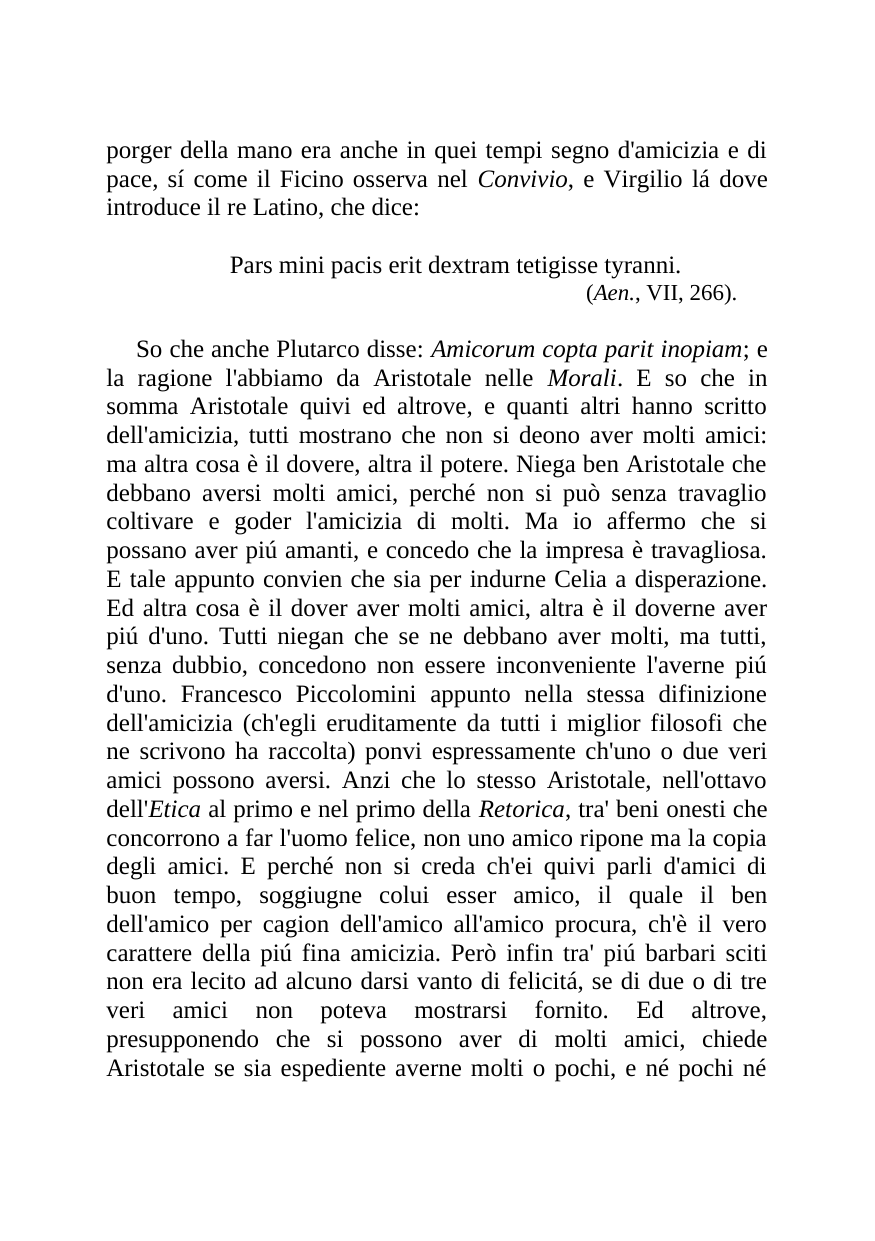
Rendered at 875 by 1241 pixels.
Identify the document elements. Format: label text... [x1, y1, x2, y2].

text Pars mini pacis erit dextram tetigisse tyranni. [200, 250, 768, 279]
text So che anche Plutarco disse: Amicorum copta parit inopiam; e la ragione l'abbiamo da Aristotale nelle Morali. E so che in somma Aristotale quivi ed altrove, e quanti altri hanno scritto dell'amicizia, tutti mostrano che non si deono aver molti amici: ma altra cosa è il dovere, altra il potere. Niega ben Aristotale che debbano aversi molti amici, perché non si può senza travaglio coltivare e goder l'amicizia di molti. Ma io affermo che si possano aver piú amanti, e concedo che la impresa è travagliosa. E tale appunto convien che sia per indurne Celia a disperazione. Ed altra cosa è il dover aver molti amici, altra è il doverne aver piú d'uno. Tutti niegan che se ne debbano aver molti, ma tutti, senza dubbio, concedono non essere inconveniente l'averne piú d'uno. Francesco Piccolomini appunto nella stessa difinizione dell'amicizia (ch'egli eruditamente da tutti i miglior filosofi che ne scrivono ha raccolta) ponvi espressamente ch'uno o due veri amici possono aversi. Anzi che lo stesso Aristotale, nell'ottavo dell'Etica al primo e nel primo della Retorica, tra' beni onesti che concorrono a far l'uomo felice, non uno amico ripone ma la copia degli amici. E perché non si creda ch'ei quivi parli d'amici di buon tempo, soggiugne colui esser amico, il quale il ben dell'amico per cagion dell'amico all'amico procura, ch'è il vero carattere della piú fina amicizia. Però infin tra' piú barbari sciti non era lecito ad alcuno darsi vanto di felicitá, se di due o di tre veri amici non poteva mostrarsi fornito. Ed altrove, presupponendo che si possono aver di molti amici, chiede Aristotale se sia espediente averne molti o pochi, e né pochi né [106, 334, 768, 1081]
text (Aen., VII, 266). [556, 279, 768, 305]
text porger della mano era anche in quei tempi segno d'amicizia e di pace, sí come il Ficino osserva nel Convivio, e Virgilio lá dove introduce il re Latino, che dice: [106, 135, 768, 221]
